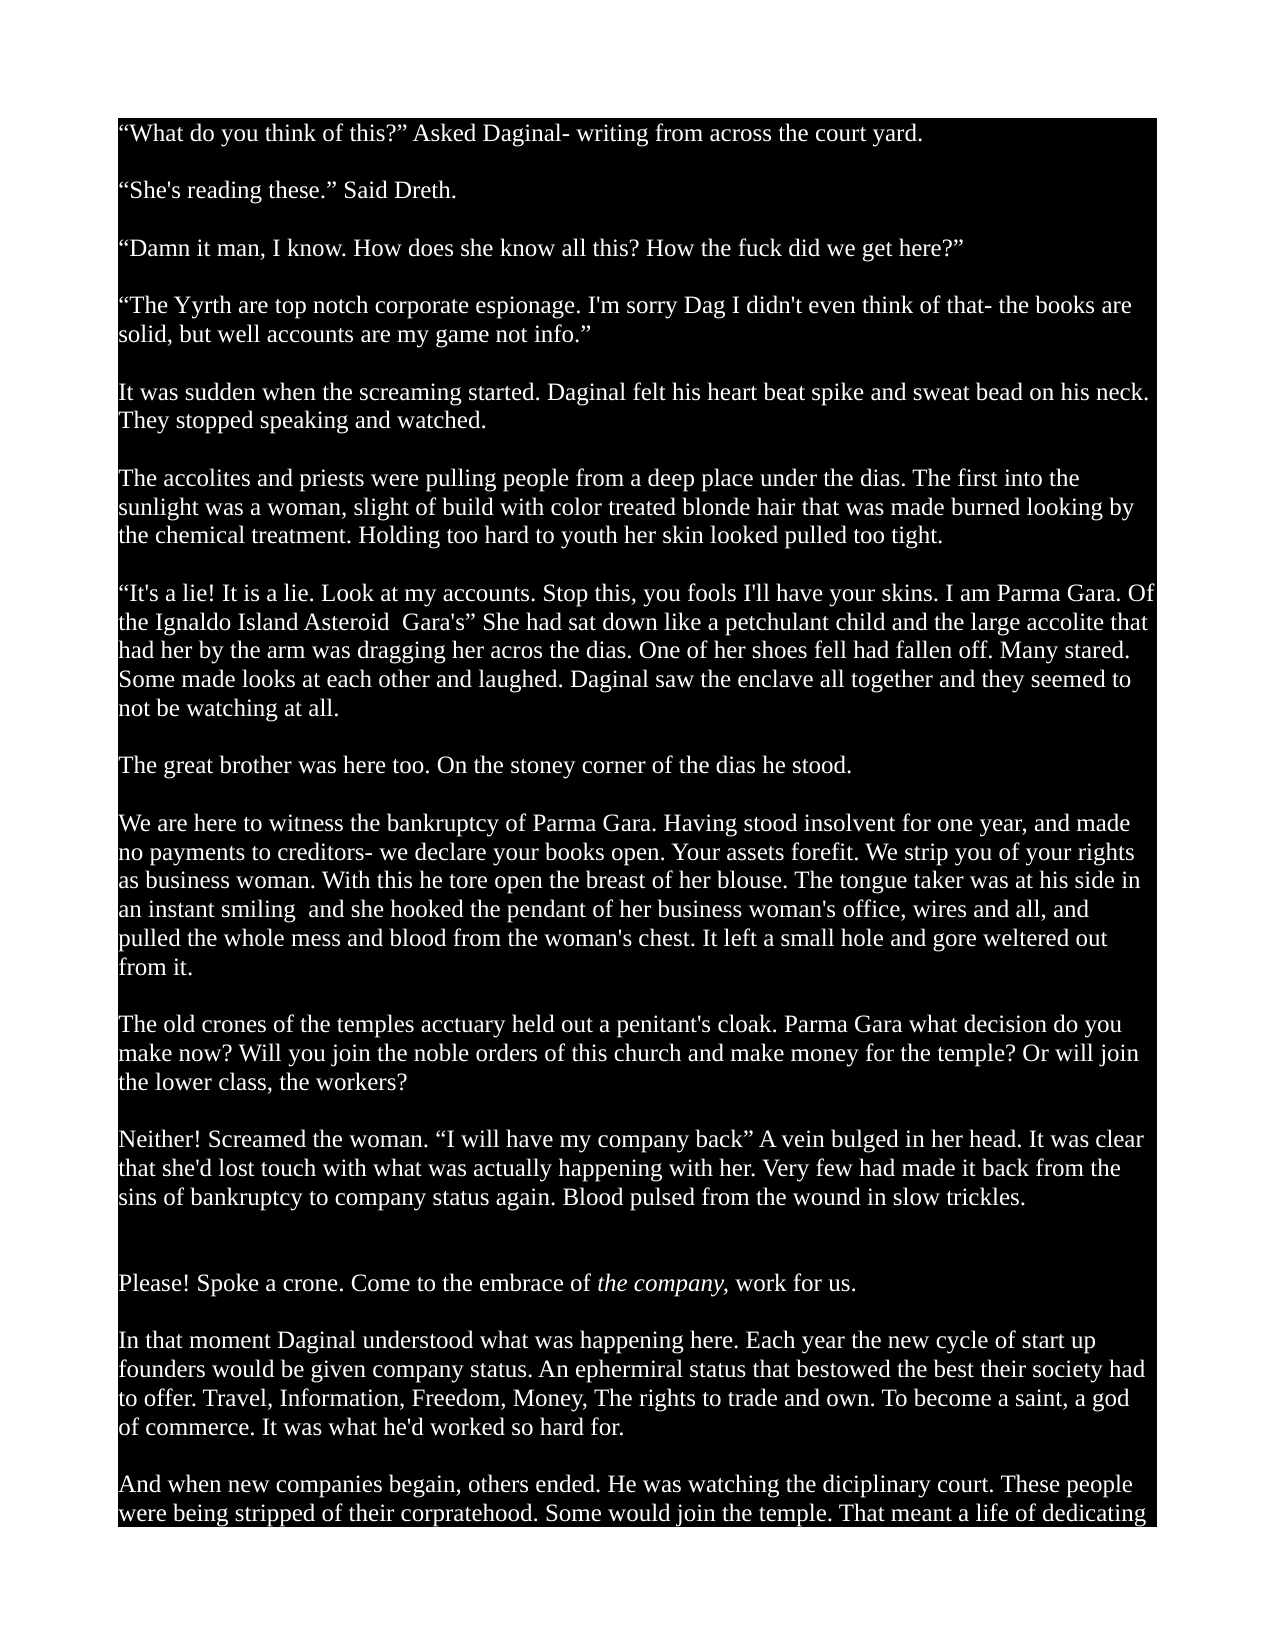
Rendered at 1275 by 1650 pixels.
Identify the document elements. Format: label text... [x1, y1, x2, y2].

text In that moment Daginal understood what was happening here. Each year the new cycle of start up founders would be given company status. An ephermiral status that bestowed the best their society had to offer. Travel, Information, Freedom, Money, The rights to trade and own. To become a saint, a god of commerce. It was what he'd worked so hard for. And when new companies begain, others ended. He was watching the diciplinary court. These people were being stripped of their corpratehood. Some would join the temple. That meant a life of dedicating [118, 1326, 1157, 1527]
text “The Yyrth are top notch corporate espionage. I'm sorry Dag I didn't even think of that- the books are solid, but well accounts are my game not info.” [118, 291, 1157, 348]
text The accolites and priests were pulling people from a deep place under the dias. The first into the sunlight was a woman, slight of build with color treated blonde hair that was made burned looking by the chemical treatment. Holding too hard to youth her skin looked pulled too tight. [118, 463, 1157, 549]
text “She's reading these.” Said Dreth. “Damn it man, I know. How does she know all this? How the fuck did we get here?” [118, 176, 1157, 262]
text It was sudden when the screaming started. Daginal felt his heart beat spike and sweat bead on his neck. They stopped speaking and watched. [118, 377, 1157, 434]
text The old crones of the temples acctuary held out a penitant's cloak. Parma Gara what decision do you make now? Will you join the noble orders of this church and make money for the temple? Or will join the lower class, the workers? Neither! Screamed the woman. “I will have my company back” A vein bulged in her head. It was clear that she'd lost touch with what was actually happening with her. Very few had made it back from the sins of bankruptcy to company status again. Blood pulsed from the wound in slow trickles. Please! Spoke a crone. Come to the embrace of the company, work for us. [118, 1009, 1157, 1297]
text “It's a lie! It is a lie. Look at my accounts. Stop this, you fools I'll have your skins. I am Parma Gara. Of the Ignaldo Island Asteroid Gara's” She had sat down like a petchulant child and the large accolite that had her by the arm was dragging her acros the dias. One of her shoes fell had fallen off. Many stared. Some made looks at each other and laughed. Daginal saw the enclave all together and they seemed to not be watching at all. The great brother was here too. On the stoney corner of the dias he stood. We are here to witness the bankruptcy of Parma Gara. Having stood insolvent for one year, and made no payments to creditors- we declare your books open. Your assets forefit. We strip you of your rights as business woman. With this he tore open the breast of her blouse. The tongue taker was at his side in an instant smiling and she hooked the pendant of her business woman's office, wires and all, and pulled the whole mess and blood from the woman's chest. It left a small hole and gore weltered out from it. [118, 578, 1157, 981]
text “What do you think of this?” Asked Daginal- writing from across the court yard. [118, 118, 1157, 147]
